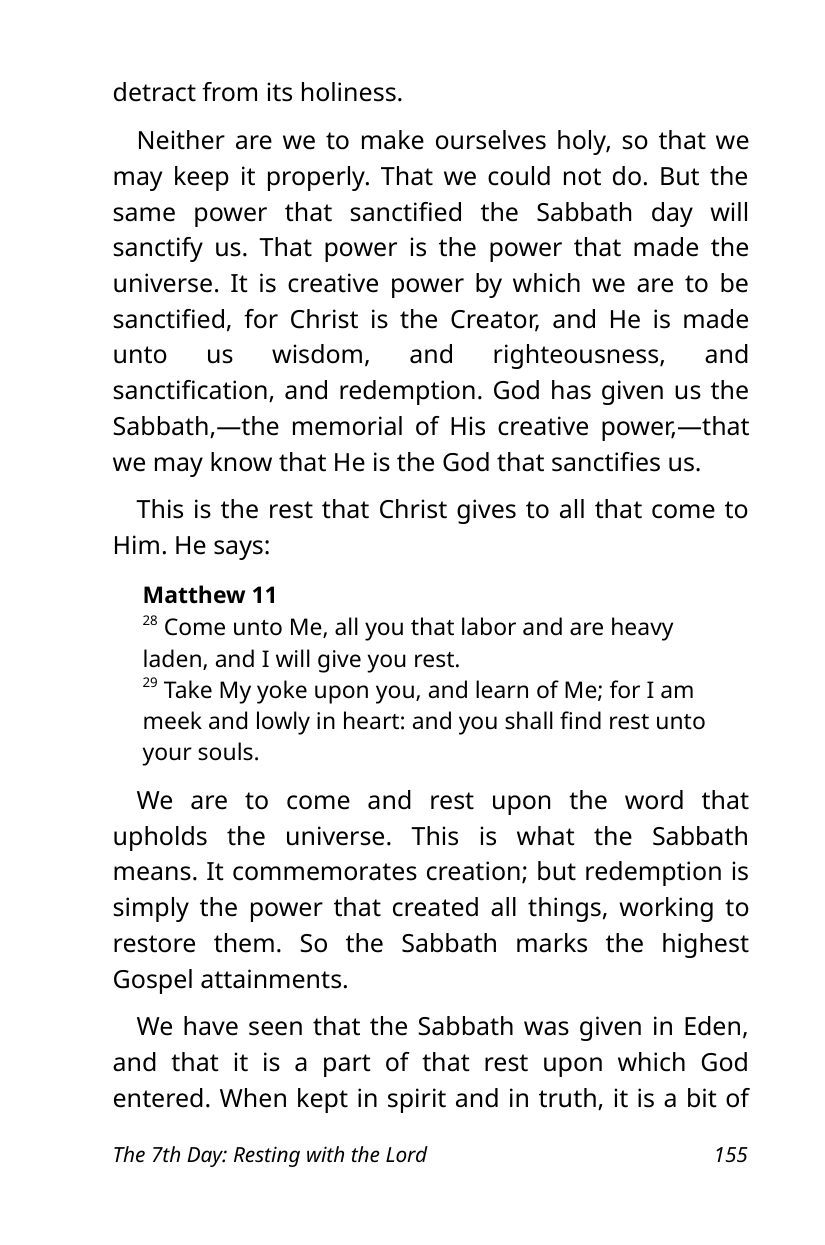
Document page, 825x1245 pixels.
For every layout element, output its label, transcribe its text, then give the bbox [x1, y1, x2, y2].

text This is the rest that Christ gives to all that come to Him. He says: [112, 492, 750, 562]
text 29 Take My yoke upon you, and learn of Me; for I am meek and lowly in heart: and you shall find rest unto your souls. [142, 674, 720, 768]
text We are to come and rest upon the word that upholds the universe. This is what the Sabbath means. It commemorates creation; but redemption is simply the power that created all things, working to restore them. So the Sabbath marks the highest Gospel attainments. [112, 783, 750, 995]
text 28 Come unto Me, all you that labor and are heavy laden, and I will give you rest. [142, 611, 720, 674]
text detract from its holiness. [112, 75, 750, 109]
text We have seen that the Sabbath was given in Eden, and that it is a part of that rest upon which God entered. When kept in spirit and in truth, it is a bit of [112, 1009, 750, 1114]
text Matthew 11 [142, 579, 750, 610]
text Neither are we to make ourselves holy, so that we may keep it properly. That we could not do. But the same power that sanctified the Sabbath day will sanctify us. That power is the power that made the universe. It is creative power by which we are to be sanctified, for Christ is the Creator, and He is made unto us wisdom, and righteousness, and sanctification, and redemption. God has given us the Sabbath,—the memorial of His creative power,—that we may know that He is the God that sanctifies us. [112, 123, 750, 478]
